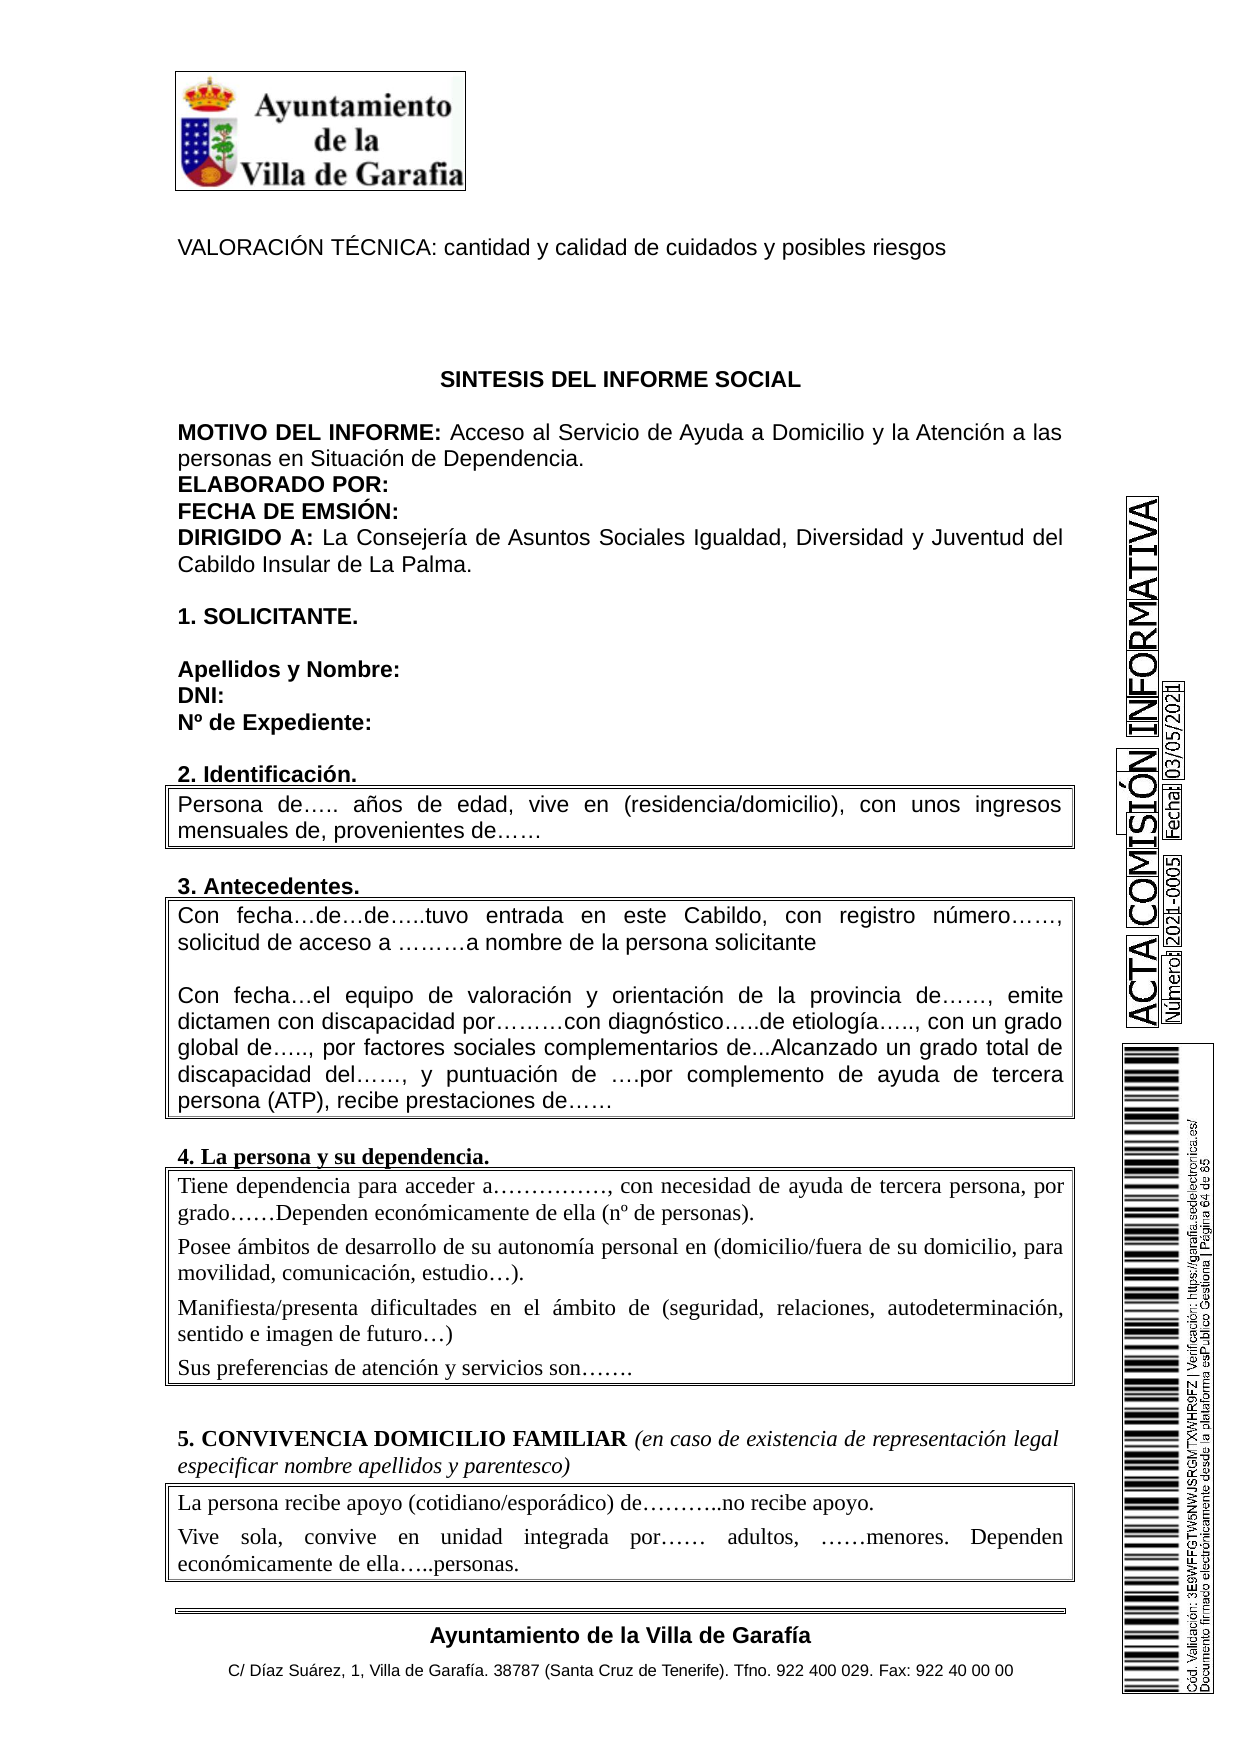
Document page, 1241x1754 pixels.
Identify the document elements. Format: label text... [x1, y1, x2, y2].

text Tiene dependencia para acceder a……………, con necesidad de ayuda de tercera persona, por [177, 1173, 1088, 1199]
picture [166, 1168, 1074, 1385]
picture [1127, 600, 1158, 650]
text Nº de Expediente: [177, 710, 425, 735]
text solicitud de acceso a ………a nombre de la persona solicitante [177, 930, 1087, 956]
text grado……Dependen económicamente de ella (nº de personas). [177, 1200, 1088, 1225]
picture [1162, 956, 1181, 999]
text Con fecha…el equipo de valoración y orientación de la provincia de……, emite [177, 983, 1088, 1008]
text especificar nombre apellidos y parentesco) [177, 1453, 596, 1478]
picture [1127, 497, 1158, 599]
picture [1127, 698, 1158, 721]
picture [1117, 772, 1158, 834]
text personas en Situación de Dependencia. [177, 446, 1087, 472]
text sentido e imagen de futuro…) [177, 1321, 1087, 1346]
text DNI: [177, 683, 425, 709]
text SINTESIS DEL INFORME SOCIAL [440, 367, 826, 393]
text ELABORADO POR: [177, 472, 1087, 498]
text MOTIVO DEL INFORME: Acceso al Servicio de Ayuda a Domicilio y la Atención a las [177, 420, 1087, 445]
picture [1164, 914, 1181, 946]
picture [176, 1609, 1065, 1613]
text Vive sola, convive en unidad integrada por…… adultos, ……menores. Dependen [177, 1524, 1087, 1550]
text 4. La persona y su dependencia. [177, 1144, 513, 1169]
text 1. SOLICITANTE. [177, 604, 385, 630]
text dictamen con discapacidad por………con diagnóstico…..de etiología….., con un grado [177, 1009, 1088, 1034]
picture [166, 786, 1074, 848]
picture [1127, 849, 1158, 876]
text 2. Identificación. [177, 762, 382, 788]
picture [1117, 749, 1158, 771]
text FECHA DE EMSIÓN: [177, 499, 423, 524]
text Ayuntamiento de la Villa de Garafía [429, 1623, 836, 1648]
text Apellidos y Nombre: [177, 657, 425, 683]
text VALORACIÓN TÉCNICA: cantidad y calidad de cuidados y posibles riesgos [177, 235, 972, 261]
text global de….., por factores sociales complementarios de...Alcanzado un grado total de [177, 1035, 1088, 1061]
picture [1163, 682, 1184, 691]
text C/ Díaz Suárez, 1, Villa de Garafía. 38787 (Santa Cruz de Tenerife). Tfno. 922 400 029. Fax: 922 40 00 00 [228, 1662, 1037, 1680]
text movilidad, comunicación, estudio…). [177, 1260, 1086, 1286]
picture [166, 898, 1074, 1118]
text 5. CONVIVENCIA DOMICILIO FAMILIAR (en caso de existencia de representación legal [177, 1426, 1085, 1452]
picture [1127, 936, 1158, 1027]
text Cabildo Insular de La Palma. [177, 552, 1087, 577]
picture [1127, 651, 1158, 696]
text discapacidad del……, y puntuación de ….por complemento de ayuda de tercera [177, 1062, 1088, 1087]
text Con fecha…de…de…..tuvo entrada en este Cabildo, con registro número……, [177, 903, 1087, 929]
picture [1127, 722, 1158, 736]
picture [1123, 1044, 1213, 1693]
picture [176, 72, 465, 190]
text persona (ATP), recibe prestaciones de…… [177, 1088, 1088, 1114]
picture [1163, 785, 1181, 789]
text . Antecedentes. [190, 874, 384, 900]
text Persona de….. años de edad, vive en (residencia/domicilio), con unos ingresos [177, 792, 1087, 817]
text mensuales de, provenientes de…… [177, 818, 1087, 844]
text 3 [177, 874, 190, 900]
text Manifiesta/presenta dificultades en el ámbito de (seguridad, relaciones, autodeterminación, [177, 1294, 1087, 1320]
text La persona recibe apoyo (cotidiano/esporádico) de………..no recibe apoyo. [177, 1490, 898, 1516]
picture [166, 1484, 1074, 1581]
text Sus preferencias de atención y servicios son……. [177, 1355, 657, 1380]
picture [1162, 1000, 1181, 1023]
text económicamente de ella…..personas. [177, 1551, 1087, 1576]
picture [1164, 856, 1181, 913]
text Posee ámbitos de desarrollo de su autonomía personal en (domicilio/fuera de su domicilio, para [177, 1234, 1086, 1259]
picture [1127, 877, 1158, 927]
text DIRIGIDO A: La Consejería de Asuntos Sociales Igualdad, Diversidad y Juventud del [177, 525, 1087, 551]
picture [1163, 692, 1184, 779]
picture [1127, 813, 1158, 848]
picture [1163, 790, 1181, 839]
